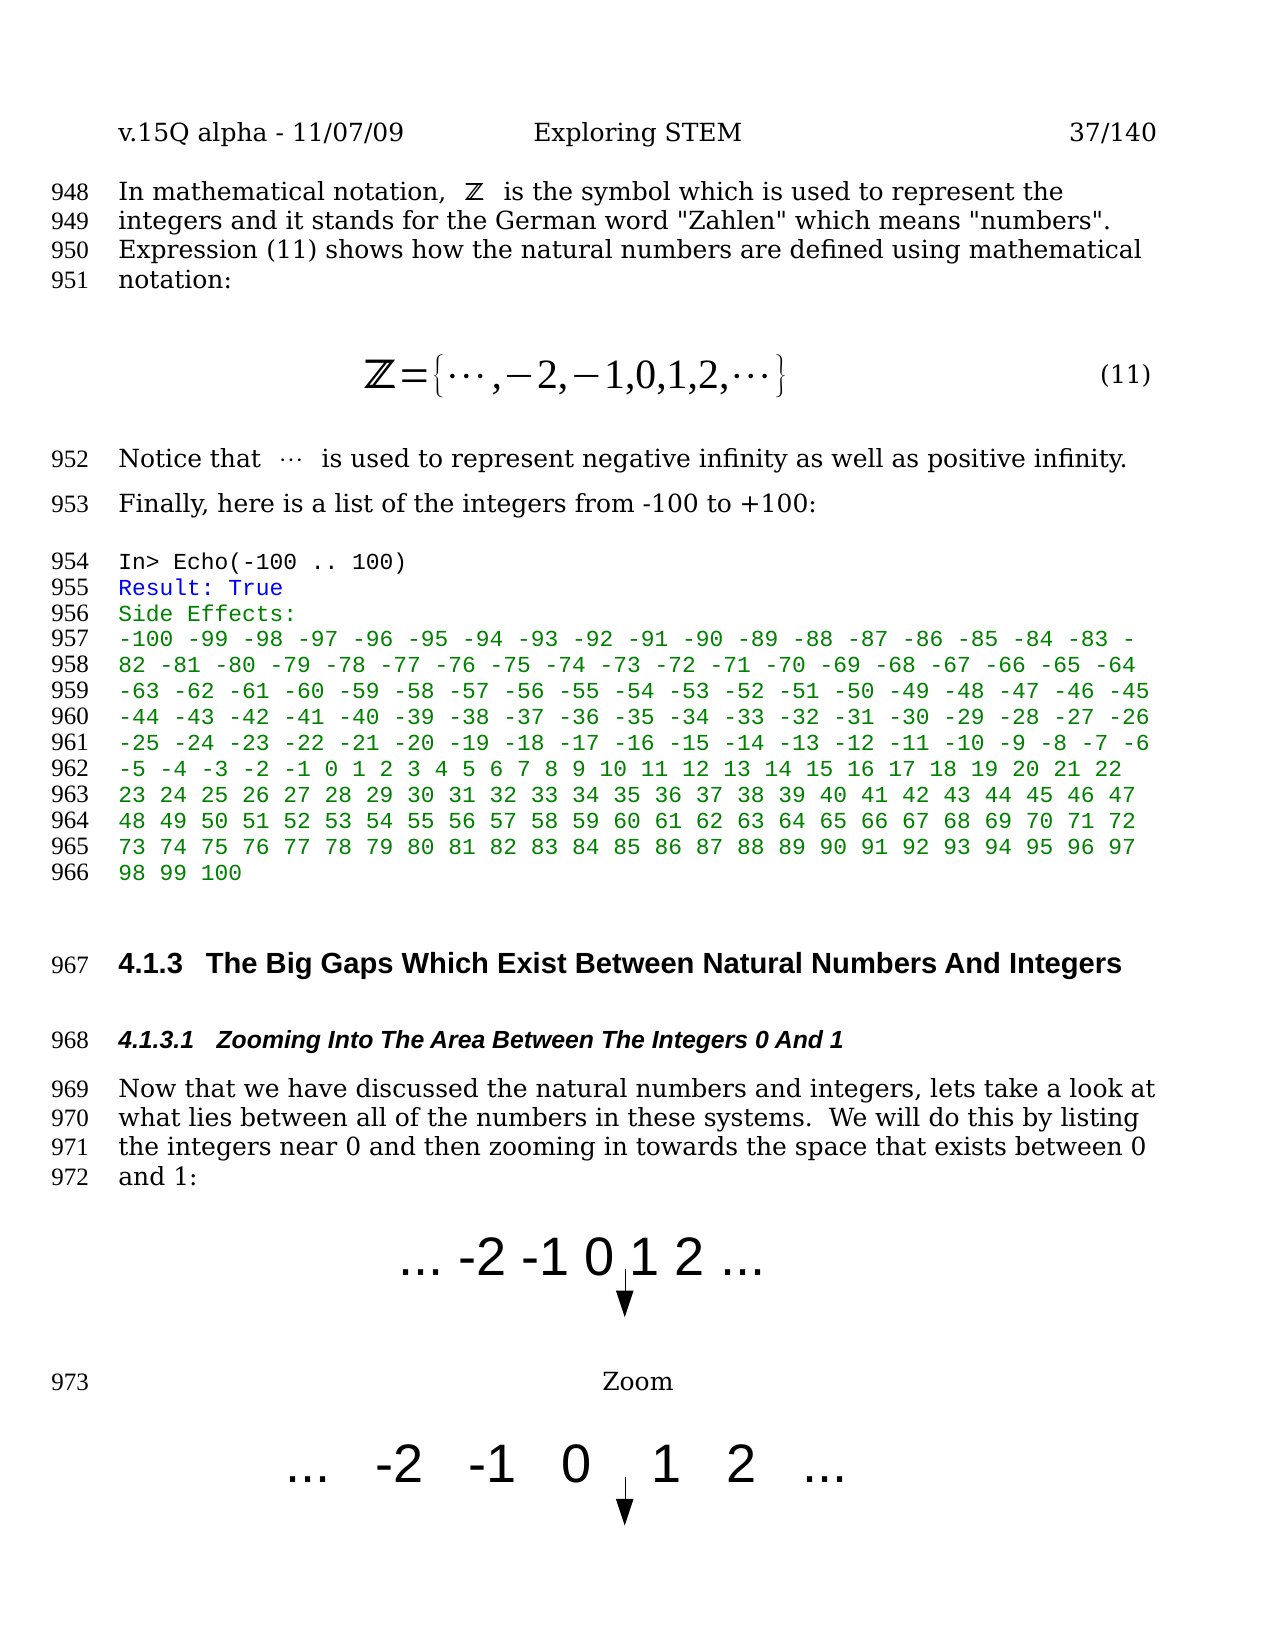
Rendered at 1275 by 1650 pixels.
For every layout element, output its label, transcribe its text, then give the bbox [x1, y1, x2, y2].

subtitle The Big Gaps Which Exist Between Natural Numbers And Integers [118, 946, 1157, 980]
text Zoom [118, 1367, 1157, 1396]
text Finally, here is a list of the integers from -100 to +100: [118, 489, 1157, 518]
text -100 -99 -98 -97 -96 -95 -94 -93 -92 -91 -90 -89 -88 -87 -86 -85 -84 -83 -82 -81 -80 -79 -78 -77 -76 -75 -74 -73 -72 -71 -70 -69 -68 -67 -66 -65 -64 -63 -62 -61 -60 -59 -58 -57 -56 -55 -54 -53 -52 -51 -50 -49 -48 -47 -46 -45 -44 -43 -42 -41 -40 -39 -38 -37 -36 -35 -34 -33 -32 -31 -30 -29 -28 -27 -26 -25 -24 -23 -22 -21 -20 -19 -18 -17 -16 -15 -14 -13 -12 -11 -10 -9 -8 -7 -6 -5 -4 -3 -2 -1 0 1 2 3 4 5 6 7 8 9 10 11 12 13 14 15 16 17 18 19 20 21 22 23 24 25 26 27 28 29 30 31 32 33 34 35 36 37 38 39 40 41 42 43 44 45 46 47 48 49 50 51 52 53 54 55 56 57 58 59 60 61 62 63 64 65 66 67 68 69 70 71 72 73 74 75 76 77 78 79 80 81 82 83 84 85 86 87 88 89 90 91 92 93 94 95 96 97 98 99 100 [118, 628, 1157, 887]
table_header (11) [1041, 344, 1157, 406]
text Notice thatis used to represent negative infinity as well as positive infinity. [118, 444, 1157, 474]
text In mathematical notation,is the symbol which is used to represent the integers and it stands for the German word "Zahlen" which means "numbers". Expression (11) shows how the natural numbers are defined using mathematical notation: [118, 177, 1157, 294]
text Now that we have discussed the natural numbers and integers, lets take a look at what lies between all of the numbers in these systems. We will do this by listing the integers near 0 and then zooming in towards the space that exists between 0 and 1: [118, 1074, 1157, 1191]
table_header [118, 344, 1041, 406]
text In> Echo(-100 .. 100) [118, 550, 1157, 576]
text Side Effects: [118, 602, 1157, 628]
text Result: True [118, 576, 1157, 602]
subtitle Zooming Into The Area Between The Integers 0 And 1 [118, 1025, 1157, 1053]
